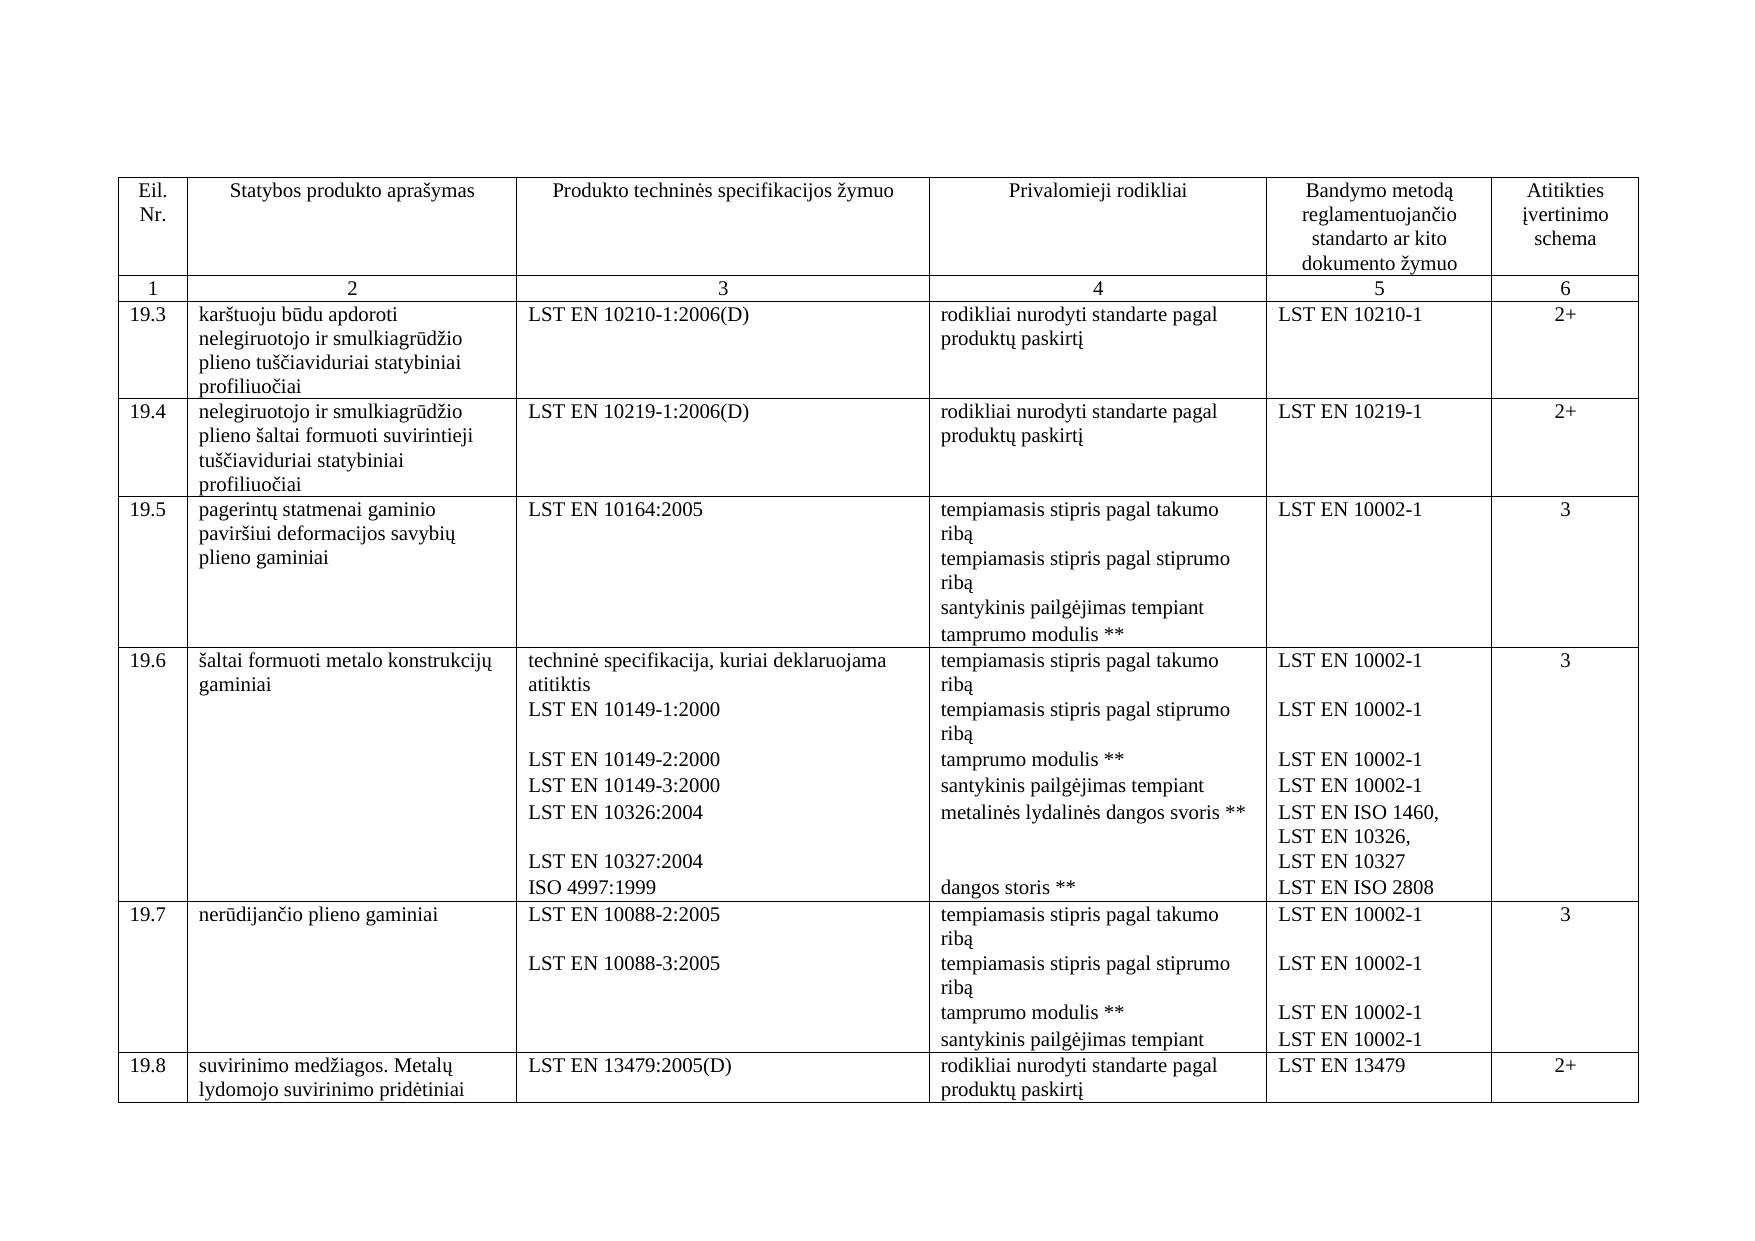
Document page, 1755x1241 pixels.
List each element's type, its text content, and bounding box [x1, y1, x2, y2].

table_cell nerūdijančio plieno gaminiai [188, 902, 516, 1052]
table_cell LST EN 10002-1 [1267, 745, 1491, 772]
table_cell LST EN 10002-1 [1267, 497, 1491, 647]
table_cell 5 [1267, 276, 1491, 301]
table_cell LST EN 10002-1 [1267, 1026, 1491, 1052]
table_cell tempiamasis stipris pagal stiprumo ribą [930, 545, 1266, 594]
table_header Statybos produkto aprašymas [188, 178, 516, 274]
table_cell pagerintų statmenai gaminio paviršiui deformacijos savybių plieno gaminiai [188, 497, 516, 647]
table_cell tamprumo modulis ** [930, 621, 1266, 647]
table_cell rodikliai nurodyti standarte pagal produktų paskirtį [930, 1053, 1266, 1102]
table_cell LST EN 10327:2004 [517, 848, 929, 874]
table_cell suvirinimo medžiagos. Metalų lydomojo suvirinimo pridėtiniai [188, 1053, 516, 1102]
table_cell LST EN 10002-1 [1267, 696, 1491, 745]
table_cell tempiamasis stipris pagal takumo ribą [930, 497, 1266, 545]
table_cell tempiamasis stipris pagal takumo ribą [930, 648, 1266, 696]
table_cell karštuoju būdu apdoroti nelegiruotojo ir smulkiagrūdžio plieno tuščiaviduriai statybiniai profiliuočiai [188, 302, 516, 398]
table_cell 19.4 [119, 399, 187, 496]
table_cell 2+ [1492, 302, 1638, 398]
table_cell LST EN 10088-3:2005 [517, 950, 929, 1052]
table_cell santykinis pailgėjimas tempiant [930, 772, 1266, 798]
table_cell šaltai formuoti metalo konstrukcijų gaminiai [188, 648, 516, 901]
table_cell 19.8 [119, 1053, 187, 1102]
table_cell [930, 848, 1266, 874]
table_cell nelegiruotojo ir smulkiagrūdžio plieno šaltai formuoti suvirintieji tuščiaviduriai statybiniai profiliuočiai [188, 399, 516, 496]
table_cell LST EN 10002-1 [1267, 772, 1491, 798]
table_cell 2+ [1492, 399, 1638, 496]
table_cell LST EN ISO 2808 [1267, 874, 1491, 901]
table_cell 3 [517, 276, 929, 301]
table_cell 3 [1492, 497, 1638, 647]
table_cell rodikliai nurodyti standarte pagal produktų paskirtį [930, 302, 1266, 398]
table_cell LST EN 10149-2:2000 [517, 745, 929, 772]
table_cell LST EN 10326:2004 [517, 799, 929, 848]
table_cell 2 [188, 276, 516, 301]
table_cell santykinis pailgėjimas tempiant [930, 1026, 1266, 1052]
table_cell dangos storis ** [930, 874, 1266, 901]
table_cell 6 [1492, 276, 1638, 301]
table_cell metalinės lydalinės dangos svoris ** [930, 799, 1266, 848]
table_cell LST EN 10219-1:2006(D) [517, 399, 929, 496]
table_cell 1 [119, 276, 187, 301]
table_header Atitikties įvertinimo schema [1492, 178, 1638, 274]
table_cell tempiamasis stipris pagal stiprumo ribą [930, 950, 1266, 999]
table_cell LST EN 10088-2:2005 [517, 902, 929, 950]
table_cell 19.3 [119, 302, 187, 398]
table_cell rodikliai nurodyti standarte pagal produktų paskirtį [930, 399, 1266, 496]
table_header Privalomieji rodikliai [930, 178, 1266, 274]
table_cell LST EN 10002-1 [1267, 950, 1491, 999]
table_cell LST EN 10164:2005 [517, 497, 929, 647]
table_cell LST EN 10149-1:2000 [517, 696, 929, 745]
table_cell LST EN 10002-1 [1267, 648, 1491, 696]
table_cell 19.5 [119, 497, 187, 647]
table_header Eil. Nr. [119, 178, 187, 274]
table_cell LST EN 10210-1:2006(D) [517, 302, 929, 398]
table_cell LST EN ISO 1460, LST EN 10326, [1267, 799, 1491, 848]
table_cell tempiamasis stipris pagal takumo ribą [930, 902, 1266, 950]
table_cell LST EN 10002-1 [1267, 999, 1491, 1026]
table_cell santykinis pailgėjimas tempiant [930, 594, 1266, 621]
table_cell LST EN 10327 [1267, 848, 1491, 874]
table_cell LST EN 10219-1 [1267, 399, 1491, 496]
table_cell 4 [930, 276, 1266, 301]
table_cell 3 [1492, 648, 1638, 901]
table_cell LST EN 10210-1 [1267, 302, 1491, 398]
table_cell ISO 4997:1999 [517, 874, 929, 901]
table_cell LST EN 13479:2005(D) [517, 1053, 929, 1102]
table_cell 19.6 [119, 648, 187, 901]
table_cell LST EN 10002-1 [1267, 902, 1491, 950]
table_header Bandymo metodą reglamentuojančio standarto ar kito dokumento žymuo [1267, 178, 1491, 274]
table_cell tamprumo modulis ** [930, 999, 1266, 1026]
table_cell 19.7 [119, 902, 187, 1052]
table_cell LST EN 10149-3:2000 [517, 772, 929, 798]
table_cell techninė specifikacija, kuriai deklaruojama atitiktis [517, 648, 929, 696]
table_cell LST EN 13479 [1267, 1053, 1491, 1102]
table_cell 3 [1492, 902, 1638, 1052]
table_cell 2+ [1492, 1053, 1638, 1102]
table_header Produkto techninės specifikacijos žymuo [517, 178, 929, 274]
table_cell tempiamasis stipris pagal stiprumo ribą [930, 696, 1266, 745]
table_cell tamprumo modulis ** [930, 745, 1266, 772]
